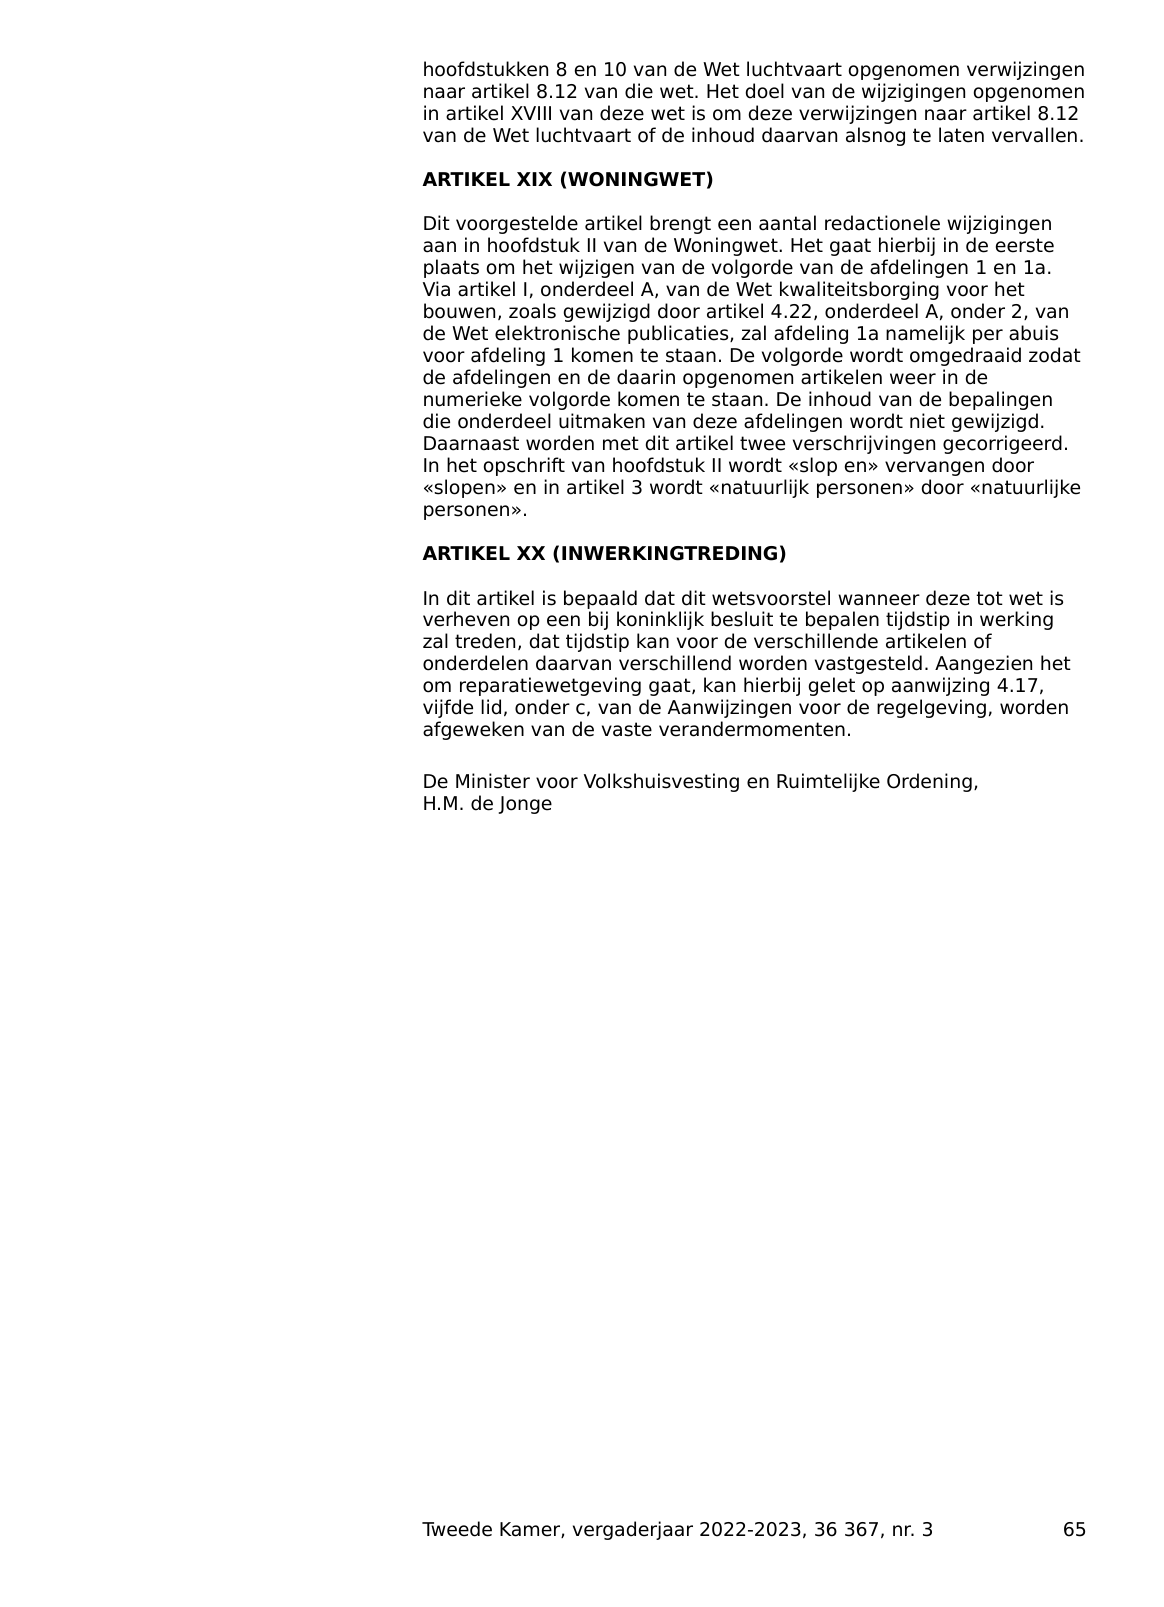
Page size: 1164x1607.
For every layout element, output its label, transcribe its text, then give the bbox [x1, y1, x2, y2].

subtitle ARTIKEL XIX (WONINGWET) [422, 169, 1087, 191]
text Dit voorgestelde artikel brengt een aantal redactionele wijzigingen aan in hoofdstuk II van de Woningwet. Het gaat hierbij in de eerste plaats om het wijzigen van de volgorde van de afdelingen 1 en 1a. Via artikel I, onderdeel A, van de Wet kwaliteitsborging voor het bouwen, zoals gewijzigd door artikel 4.22, onderdeel A, onder 2, van de Wet elektronische publicaties, zal afdeling 1a namelijk per abuis voor afdeling 1 komen te staan. De volgorde wordt omgedraaid zodat de afdelingen en de daarin opgenomen artikelen weer in de numerieke volgorde komen te staan. De inhoud van de bepalingen die onderdeel uitmaken van deze afdelingen wordt niet gewijzigd. Daarnaast worden met dit artikel twee verschrijvingen gecorrigeerd. In het opschrift van hoofdstuk II wordt «slop en» vervangen door «slopen» en in artikel 3 wordt «natuurlijk personen» door «natuurlijke personen». [422, 213, 1087, 521]
text hoofdstukken 8 en 10 van de Wet luchtvaart opgenomen verwijzingen naar artikel 8.12 van die wet. Het doel van de wijzigingen opgenomen in artikel XVIII van deze wet is om deze verwijzingen naar artikel 8.12 van de Wet luchtvaart of de inhoud daarvan alsnog te laten vervallen. [422, 59, 1087, 147]
subtitle ARTIKEL XX (INWERKINGTREDING) [422, 543, 1087, 565]
text De Minister voor Volkshuisvesting en Ruimtelijke Ordening, H.M. de Jonge [422, 771, 1087, 815]
text In dit artikel is bepaald dat dit wetsvoorstel wanneer deze tot wet is verheven op een bij koninklijk besluit te bepalen tijdstip in werking zal treden, dat tijdstip kan voor de verschillende artikelen of onderdelen daarvan verschillend worden vastgesteld. Aangezien het om reparatiewetgeving gaat, kan hierbij gelet op aanwijzing 4.17, vijfde lid, onder c, van de Aanwijzingen voor de regelgeving, worden afgeweken van de vaste verandermomenten. [422, 587, 1087, 741]
